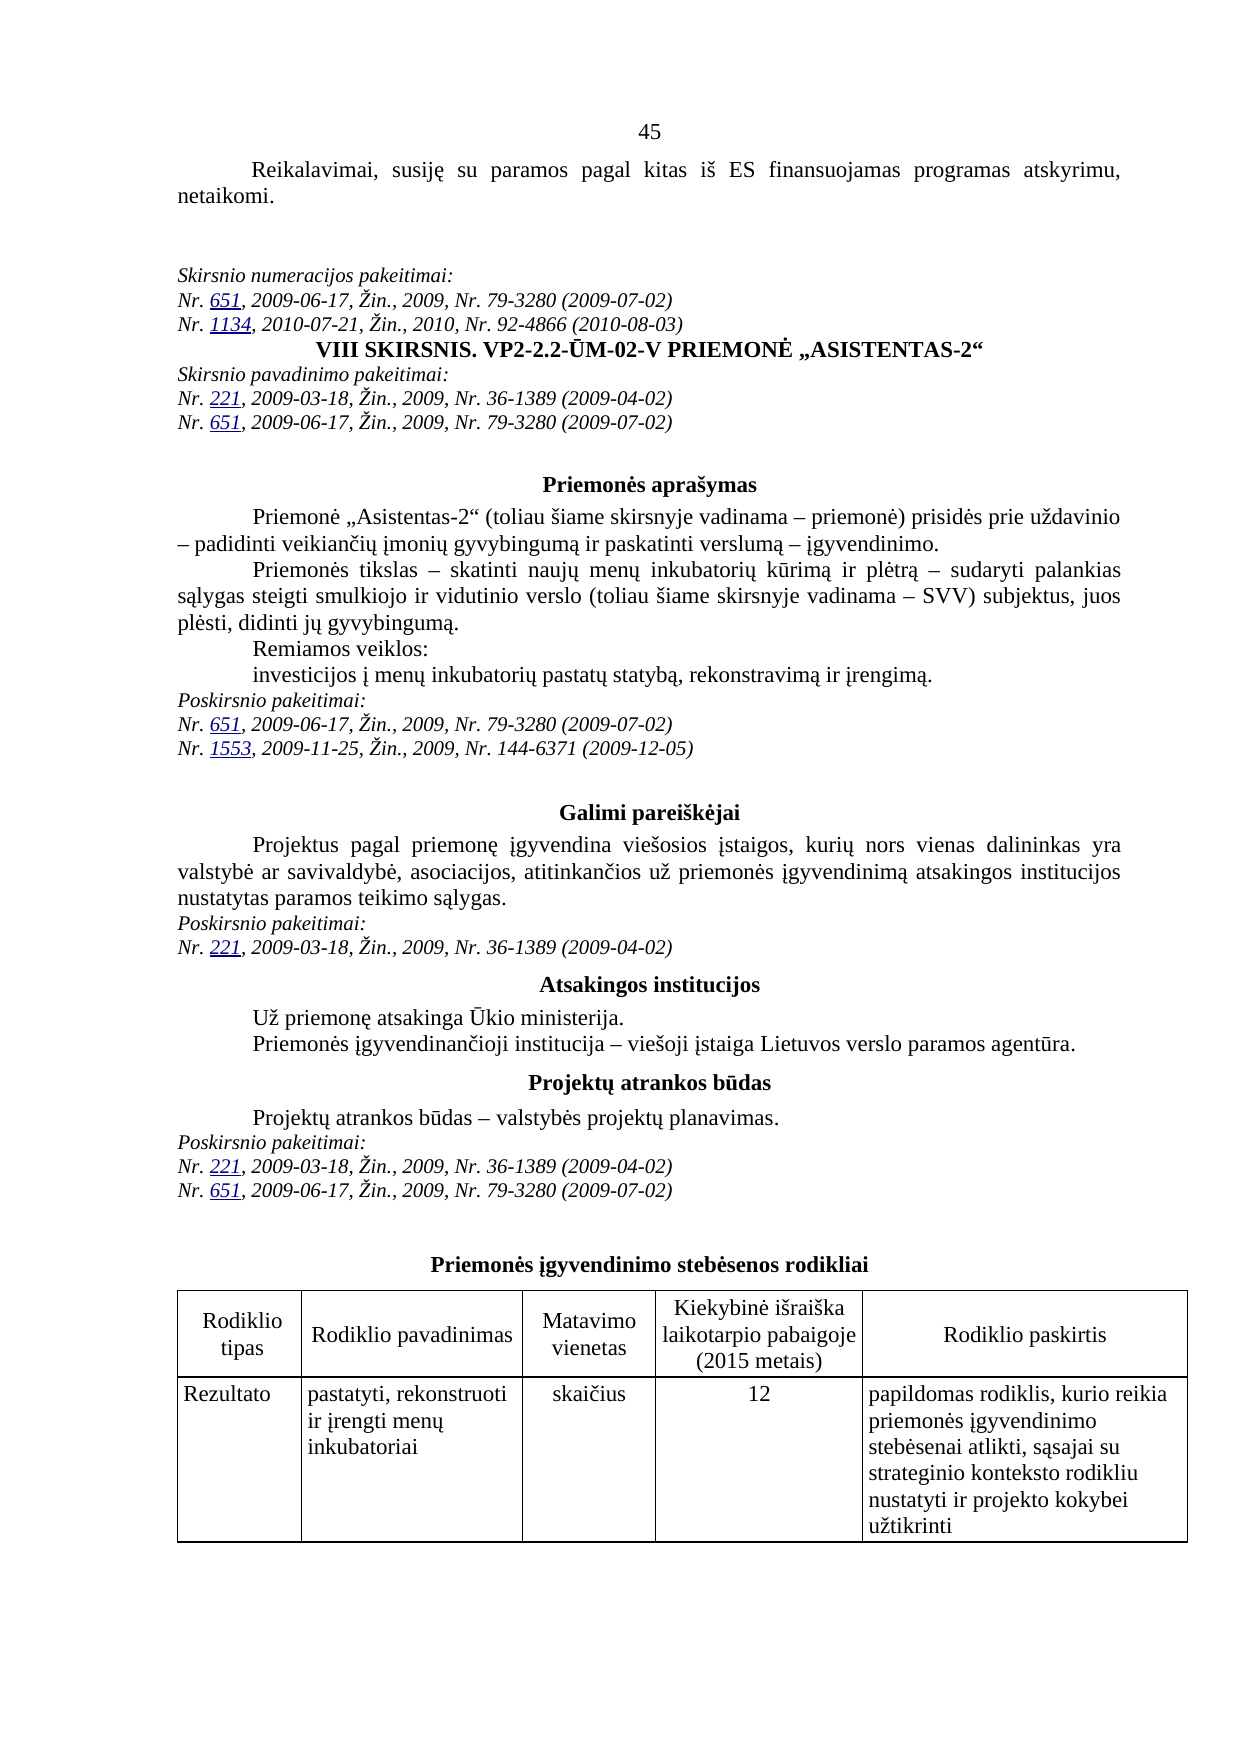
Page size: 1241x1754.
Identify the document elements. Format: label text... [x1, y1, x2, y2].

text Nr. 651, 2009-06-17, Žin., 2009, Nr. 79-3280 (2009-07-02) [177, 410, 1122, 434]
subtitle VIII SKIRSNIS. VP2-2.2-ŪM-02-V priemonė „ASISTENTAS-2“ [177, 336, 1122, 362]
text Reikalavimai, susiję su paramos pagal kitas iš ES finansuojamas programas atskyrimu, netaikomi. [177, 156, 1122, 208]
table_header Matavimo vienetas [523, 1291, 655, 1376]
table_cell papildomas rodiklis, kurio reikia priemonės įgyvendinimo stebėsenai atlikti, sąsajai su strateginio konteksto rodikliu nustatyti ir projekto kokybei užtikrinti [863, 1378, 1187, 1541]
table_cell skaičius [523, 1378, 655, 1541]
text Projektus pagal priemonę įgyvendina viešosios įstaigos, kurių nors vienas dalininkas yra valstybė ar savivaldybė, asociacijos, atitinkančios už priemonės įgyvendinimą atsakingos institucijos nustatytas paramos teikimo sąlygas. [177, 831, 1122, 911]
text Poskirsnio pakeitimai: [177, 688, 1122, 712]
text Poskirsnio pakeitimai: [177, 1130, 1122, 1154]
table_cell Rezultato [178, 1378, 301, 1541]
text Už priemonę atsakinga Ūkio ministerija. [177, 1004, 1122, 1030]
table_cell 12 [656, 1378, 862, 1541]
table_cell pastatyti, rekonstruoti ir įrengti menų inkubatoriai [302, 1378, 522, 1541]
text Nr. 651, 2009-06-17, Žin., 2009, Nr. 79-3280 (2009-07-02) [177, 712, 1122, 736]
text Skirsnio numeracijos pakeitimai: [177, 263, 1122, 287]
table_header Rodiklio paskirtis [863, 1291, 1187, 1376]
text Atsakingos institucijos [177, 971, 1122, 997]
text Projektų atrankos būdas [177, 1069, 1122, 1095]
text investicijos į menų inkubatorių pastatų statybą, rekonstravimą ir įrengimą. [177, 661, 1122, 688]
text Priemonės įgyvendinimo stebėsenos rodikliai [177, 1252, 1122, 1278]
text Nr. 651, 2009-06-17, Žin., 2009, Nr. 79-3280 (2009-07-02) [177, 287, 1122, 312]
text Projektų atrankos būdas – valstybės projektų planavimas. [177, 1102, 1122, 1130]
table_header Rodiklio pavadinimas [302, 1291, 522, 1376]
text Priemonės įgyvendinančioji institucija – viešoji įstaiga Lietuvos verslo paramos agentūra. [177, 1030, 1122, 1056]
text Priemonė „Asistentas-2“ (toliau šiame skirsnyje vadinama – priemonė) prisidės prie uždavinio – padidinti veikiančių įmonių gyvybingumą ir paskatinti verslumą – įgyvendinimo. [177, 503, 1122, 556]
text Priemonės tikslas – skatinti naujų menų inkubatorių kūrimą ir plėtrą – sudaryti palankias sąlygas steigti smulkiojo ir vidutinio verslo (toliau šiame skirsnyje vadinama – SVV) subjektus, juos plėsti, didinti jų gyvybingumą. [177, 556, 1122, 635]
text Priemonės aprašymas [177, 471, 1122, 497]
text Nr. 221, 2009-03-18, Žin., 2009, Nr. 36-1389 (2009-04-02) [177, 386, 1122, 410]
text Nr. 1553, 2009-11-25, Žin., 2009, Nr. 144-6371 (2009-12-05) [177, 736, 1122, 760]
text Poskirsnio pakeitimai: [177, 911, 1122, 934]
table_header Kiekybinė išraiška laikotarpio pabaigoje (2015 metais) [656, 1291, 862, 1376]
text Remiamos veiklos: [177, 635, 1122, 661]
text Nr. 221, 2009-03-18, Žin., 2009, Nr. 36-1389 (2009-04-02) [177, 934, 1122, 959]
text Nr. 221, 2009-03-18, Žin., 2009, Nr. 36-1389 (2009-04-02) [177, 1154, 1122, 1178]
text Nr. 1134, 2010-07-21, Žin., 2010, Nr. 92-4866 (2010-08-03) [177, 312, 1122, 336]
text Galimi pareiškėjai [177, 799, 1122, 825]
table_header Rodiklio tipas [178, 1291, 301, 1376]
text Nr. 651, 2009-06-17, Žin., 2009, Nr. 79-3280 (2009-07-02) [177, 1178, 1122, 1202]
text Skirsnio pavadinimo pakeitimai: [177, 362, 1122, 386]
